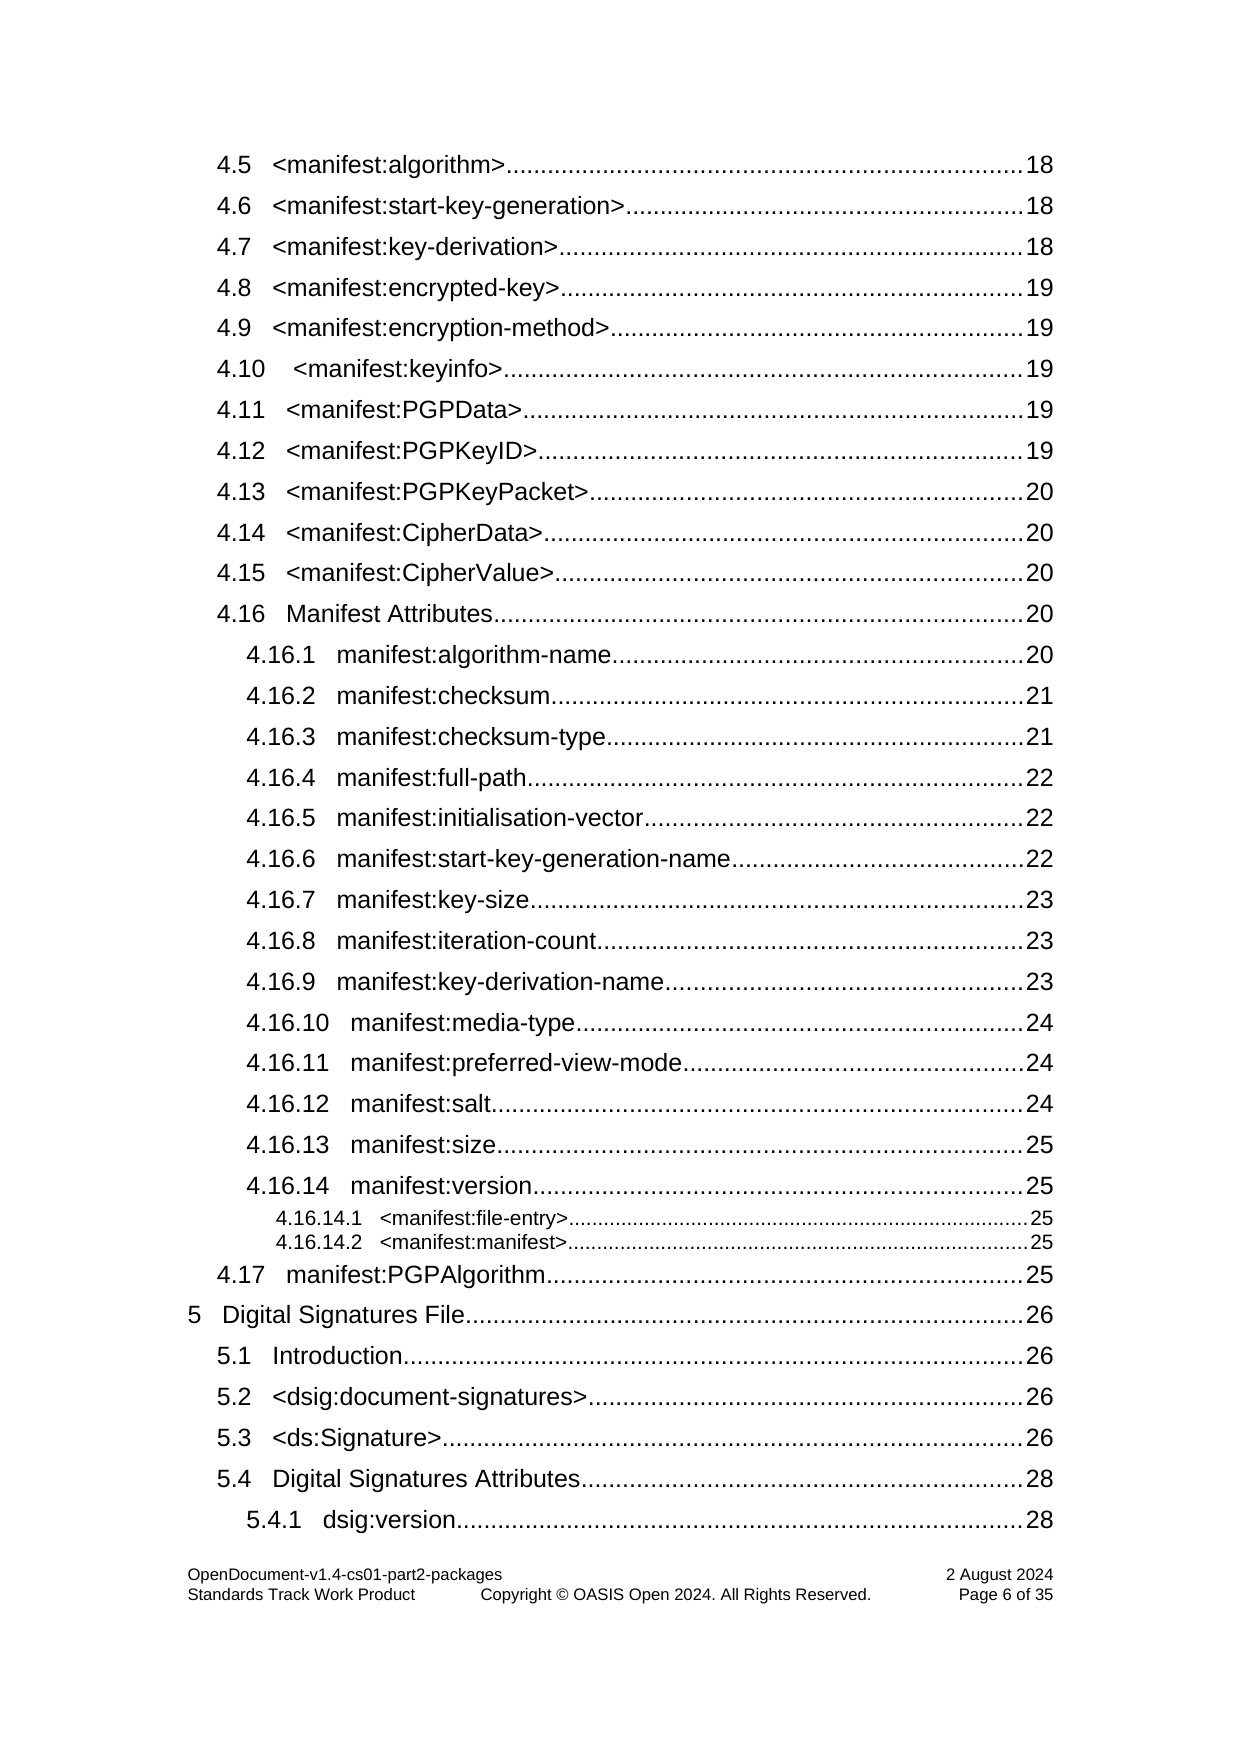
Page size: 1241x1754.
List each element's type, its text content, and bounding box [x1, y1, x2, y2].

text 5.4.1 dsig:version 28 [246, 1504, 1053, 1533]
text 4.11 <manifest:PGPData> 19 [217, 395, 1053, 424]
text 5.2 <dsig:document-signatures> 26 [217, 1382, 1053, 1411]
text 4.16.8 manifest:iteration-count 23 [246, 926, 1053, 954]
text 4.9 <manifest:encryption-method> 19 [217, 313, 1053, 342]
text 4.13 <manifest:PGPKeyPacket> 20 [217, 477, 1053, 505]
text 4.10 <manifest:keyinfo> 19 [217, 354, 1053, 383]
text 4.14 <manifest:CipherData> 20 [217, 517, 1053, 546]
text 4.12 <manifest:PGPKeyID> 19 [217, 436, 1053, 464]
text 4.8 <manifest:encrypted-key> 19 [217, 272, 1053, 301]
text 4.16.4 manifest:full-path 22 [246, 762, 1053, 791]
text 4.16.2 manifest:checksum 21 [246, 681, 1053, 709]
text 4.16.12 manifest:salt 24 [246, 1089, 1053, 1118]
text 4.6 <manifest:start-key-generation> 18 [217, 191, 1053, 219]
text 4.7 <manifest:key-derivation> 18 [217, 232, 1053, 260]
text 5.4 Digital Signatures Attributes 28 [217, 1464, 1053, 1492]
text 4.5 <manifest:algorithm> 18 [217, 150, 1053, 179]
text 4.16.10 manifest:media-type 24 [246, 1007, 1053, 1036]
text 5 Digital Signatures File 26 [187, 1300, 1053, 1329]
text 4.16.14 manifest:version 25 [246, 1171, 1053, 1199]
text 4.17 manifest:PGPAlgorithm 25 [217, 1259, 1053, 1288]
text 5.1 Introduction 26 [217, 1341, 1053, 1370]
text 4.16.3 manifest:checksum-type 21 [246, 722, 1053, 750]
text 4.16.14.2 <manifest:manifest> 25 [276, 1229, 1053, 1253]
text 4.16 Manifest Attributes 20 [217, 599, 1053, 628]
text 5.3 <ds:Signature> 26 [217, 1423, 1053, 1452]
text 4.16.7 manifest:key-size 23 [246, 885, 1053, 914]
text 4.16.6 manifest:start-key-generation-name 22 [246, 844, 1053, 873]
text 4.15 <manifest:CipherValue> 20 [217, 558, 1053, 587]
text 4.16.14.1 <manifest:file-entry> 25 [276, 1206, 1053, 1229]
text 4.16.1 manifest:algorithm-name 20 [246, 640, 1053, 669]
text 4.16.5 manifest:initialisation-vector 22 [246, 803, 1053, 832]
text 4.16.9 manifest:key-derivation-name 23 [246, 967, 1053, 995]
text 4.16.13 manifest:size 25 [246, 1130, 1053, 1159]
text 4.16.11 manifest:preferred-view-mode 24 [246, 1048, 1053, 1077]
